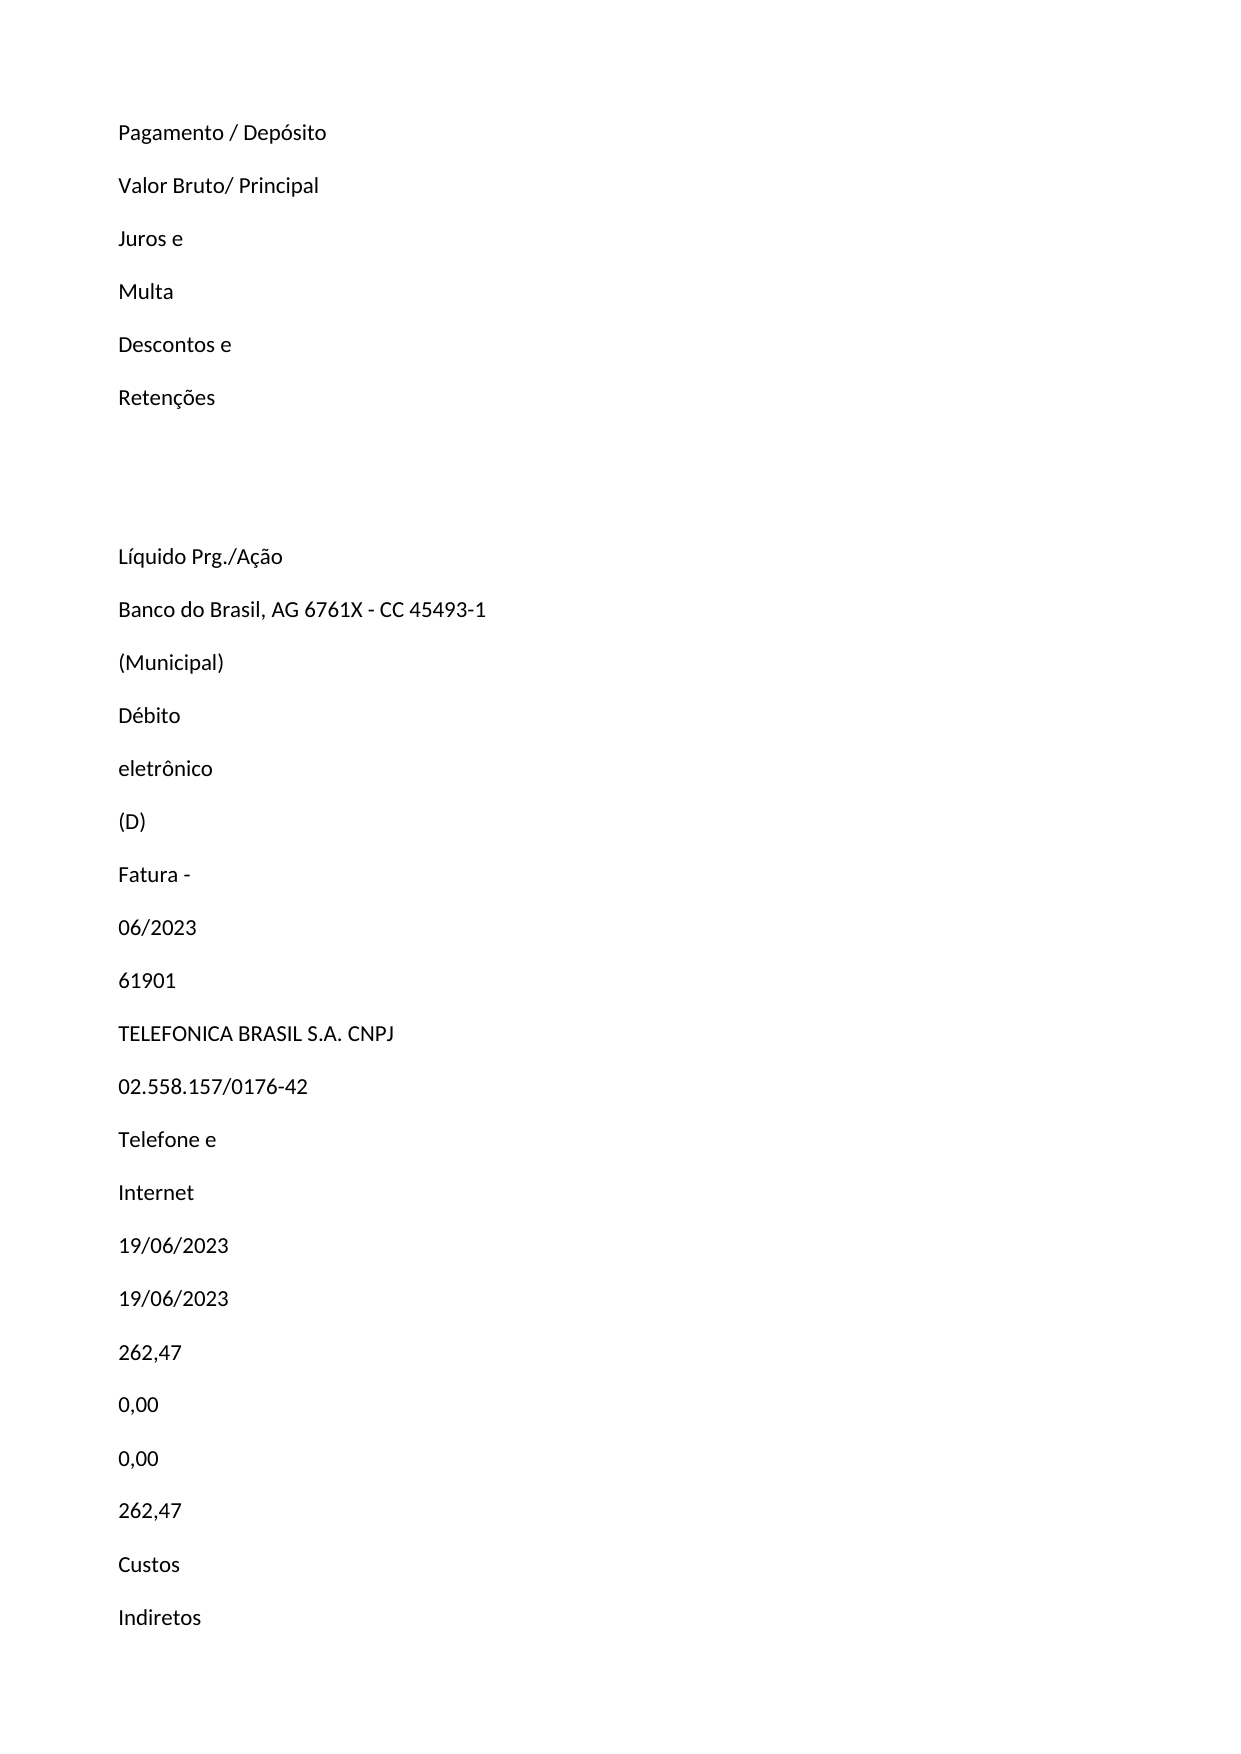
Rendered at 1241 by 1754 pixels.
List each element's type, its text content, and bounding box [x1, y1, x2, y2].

text 0,00 [118, 1444, 1122, 1472]
text 262,47 [118, 1497, 1122, 1525]
text Líquido Prg./Ação [118, 542, 1122, 570]
text Juros e [118, 224, 1122, 252]
text 19/06/2023 [118, 1284, 1122, 1313]
text Fatura - [118, 860, 1122, 888]
text 06/2023 [118, 913, 1122, 941]
text 262,47 [118, 1338, 1122, 1366]
text Indiretos [118, 1603, 1122, 1631]
text (D) [118, 807, 1122, 835]
text TELEFONICA BRASIL S.A. CNPJ [118, 1019, 1122, 1047]
text 0,00 [118, 1391, 1122, 1419]
text Pagamento / Depósito [118, 118, 1122, 146]
text 61901 [118, 966, 1122, 994]
text (Municipal) [118, 648, 1122, 676]
text 02.558.157/0176-42 [118, 1072, 1122, 1101]
text Valor Bruto/ Principal [118, 171, 1122, 199]
text Custos [118, 1550, 1122, 1578]
text Débito [118, 701, 1122, 729]
text eletrônico [118, 754, 1122, 782]
text 19/06/2023 [118, 1232, 1122, 1259]
text Retenções [118, 383, 1122, 411]
text Descontos e [118, 330, 1122, 358]
text Multa [118, 277, 1122, 305]
text Banco do Brasil, AG 6761X - CC 45493-1 [118, 595, 1122, 623]
text Telefone e [118, 1126, 1122, 1153]
text Internet [118, 1178, 1122, 1207]
